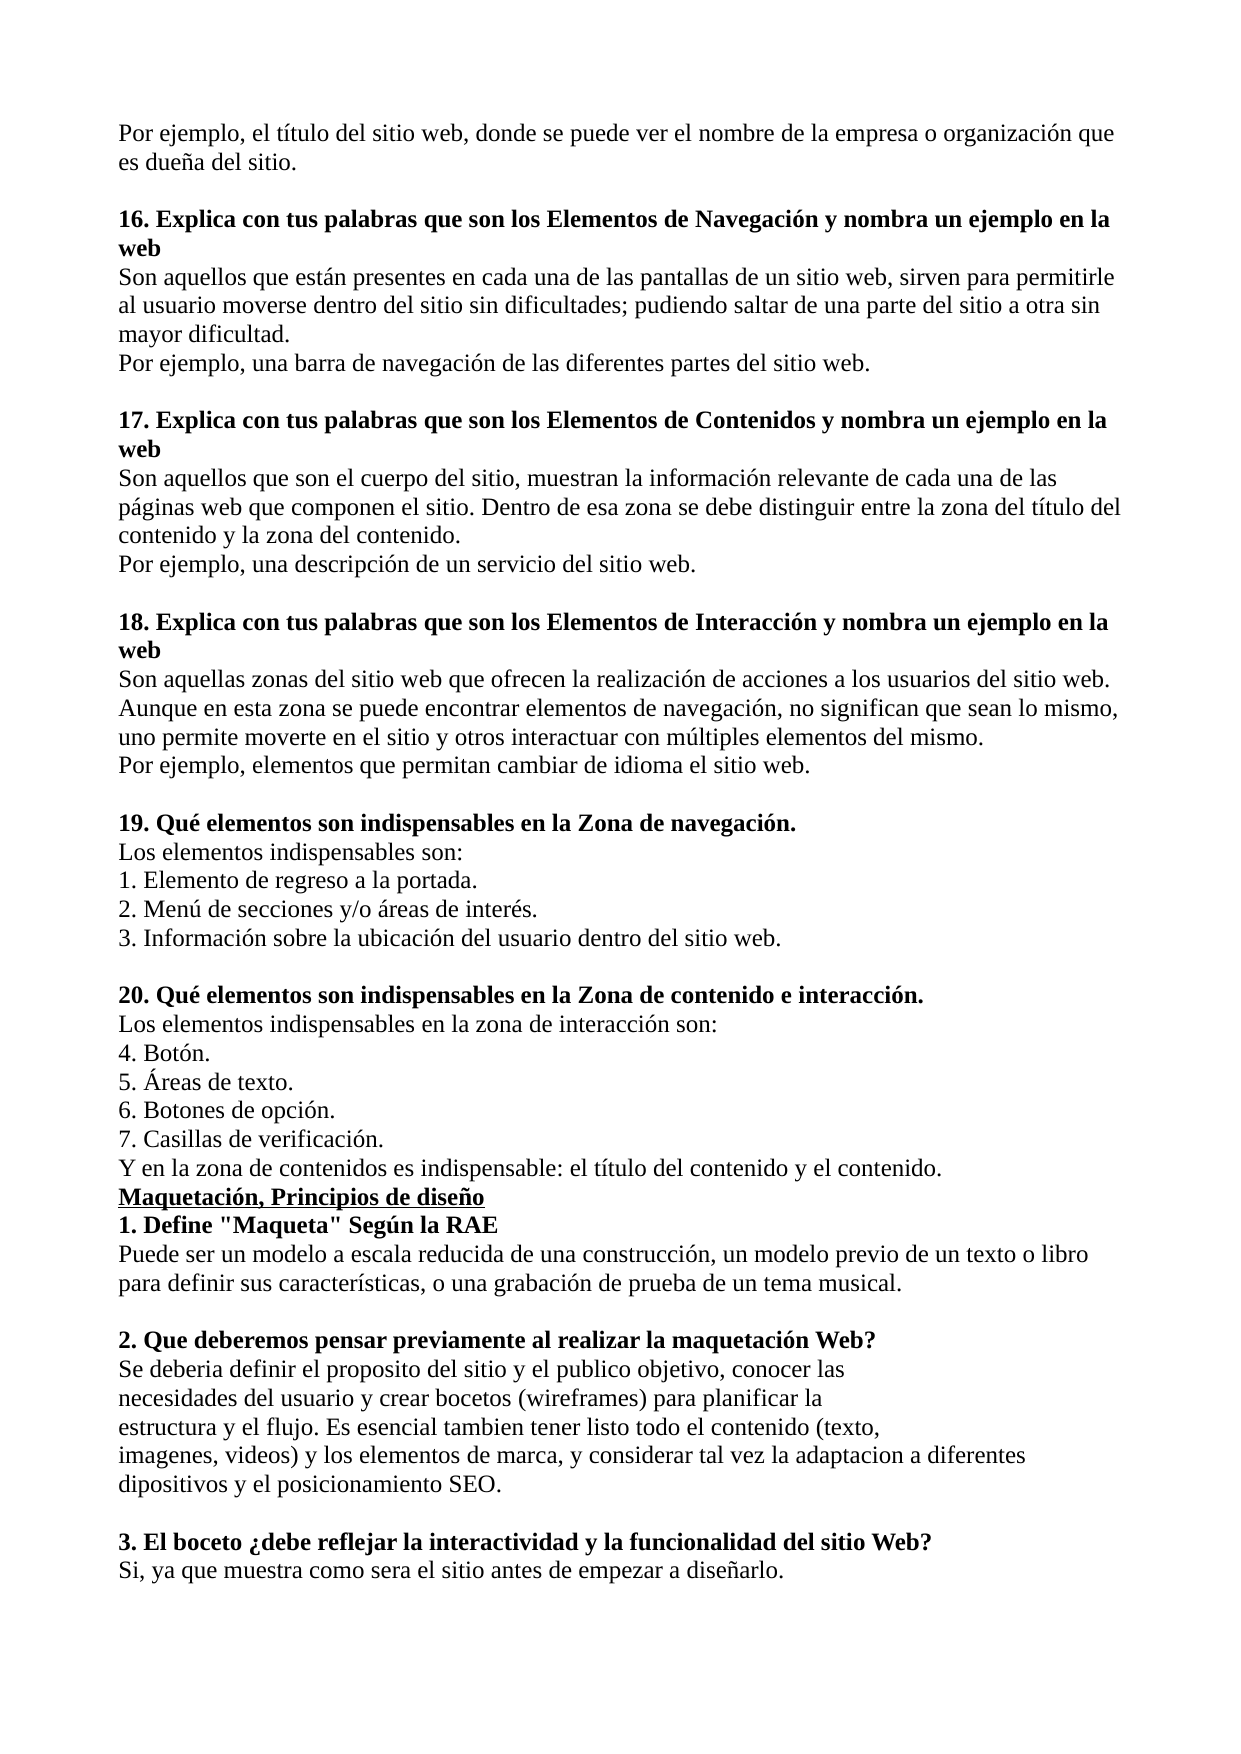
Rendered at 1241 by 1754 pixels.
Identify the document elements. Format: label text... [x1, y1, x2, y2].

text Por ejemplo, una barra de navegación de las diferentes partes del sitio web. [118, 348, 1122, 377]
text Si, ya que muestra como sera el sitio antes de empezar a diseñarlo. [118, 1556, 1122, 1584]
text 17. Explica con tus palabras que son los Elementos de Contenidos y nombra un ejemplo en la web Son aquellos que son el cuerpo del sitio, muestran la información relevante de cada una de las páginas web que componen el sitio. Dentro de esa zona se debe distinguir entre la zona del título del contenido y la zona del contenido. Por ejemplo, una descripción de un servicio del sitio web. [118, 406, 1122, 578]
text 2. Que deberemos pensar previamente al realizar la maquetación Web? Se deberia definir el proposito del sitio y el publico objetivo, conocer las necesidades del usuario y crear bocetos (wireframes) para planificar la estructura y el flujo. Es esencial tambien tener listo todo el contenido (texto, imagenes, videos) y los elementos de marca, y considerar tal vez la adaptacion a diferentes dipositivos y el posicionamiento SEO. [118, 1326, 1122, 1498]
text 3. El boceto ¿debe reflejar la interactividad y la funcionalidad del sitio Web? [118, 1527, 1122, 1556]
text 20. Qué elementos son indispensables en la Zona de contenido e interacción. Los elementos indispensables en la zona de interacción son: 4. Botón. 5. Áreas de texto. 6. Botones de opción. 7. Casillas de verificación. Y en la zona de contenidos es indispensable: el título del contenido y el contenido. [118, 981, 1122, 1182]
text 16. Explica con tus palabras que son los Elementos de Navegación y nombra un ejemplo en la web Son aquellos que están presentes en cada una de las pantallas de un sitio web, sirven para permitirle al usuario moverse dentro del sitio sin dificultades; pudiendo saltar de una parte del sitio a otra sin mayor dificultad. [118, 204, 1122, 348]
text 19. Qué elementos son indispensables en la Zona de navegación. Los elementos indispensables son: 1. Elemento de regreso a la portada. 2. Menú de secciones y/o áreas de interés. 3. Información sobre la ubicación del usuario dentro del sitio web. [118, 808, 1122, 952]
text 18. Explica con tus palabras que son los Elementos de Interacción y nombra un ejemplo en la web Son aquellas zonas del sitio web que ofrecen la realización de acciones a los usuarios del sitio web. Aunque en esta zona se puede encontrar elementos de navegación, no significan que sean lo mismo, uno permite moverte en el sitio y otros interactuar con múltiples elementos del mismo. Por ejemplo, elementos que permitan cambiar de idioma el sitio web. [118, 607, 1122, 779]
text Maquetación, Principios de diseño [118, 1182, 1122, 1211]
text 1. Define "Maqueta" Según la RAE Puede ser un modelo a escala reducida de una construcción, un modelo previo de un texto o libro para definir sus características, o una grabación de prueba de un tema musical. [118, 1211, 1122, 1297]
text Por ejemplo, el título del sitio web, donde se puede ver el nombre de la empresa o organización que es dueña del sitio. [118, 118, 1122, 176]
